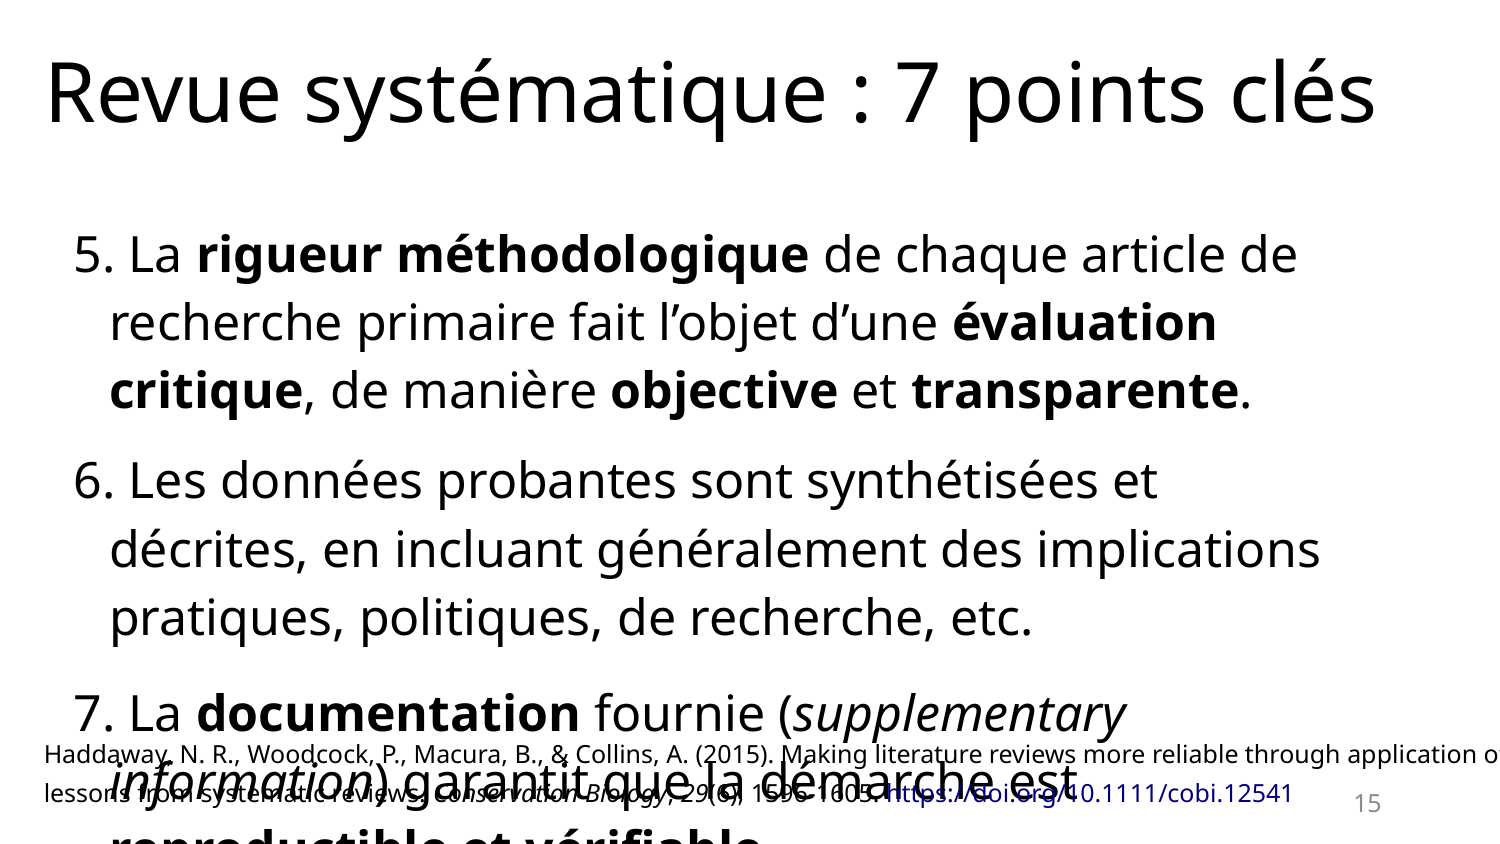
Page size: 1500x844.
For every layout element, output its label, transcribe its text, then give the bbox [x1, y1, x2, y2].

text_box Haddaway, N. R., Woodcock, P., Macura, B., & Collins, A. (2015). Making literature reviews more reliable through application of lessons from systematic reviews. Conservation Biology, 29(6), 1596‑1605. https://doi.org/10.1111/cobi.12541 [28, 724, 1500, 827]
text_box La rigueur méthodologique de chaque article de recherche primaire fait l’objet d’une évaluation critique, de manière objective et transparente. Les données probantes sont synthétisées et décrites, en incluant généralement des implications pratiques, politiques, de recherche, etc. La documentation fournie (supplementary information) garantit que la démarche est reproductible et vérifiable. [59, 138, 1359, 724]
title Revue systématique : 7 points clés [29, 14, 1498, 178]
